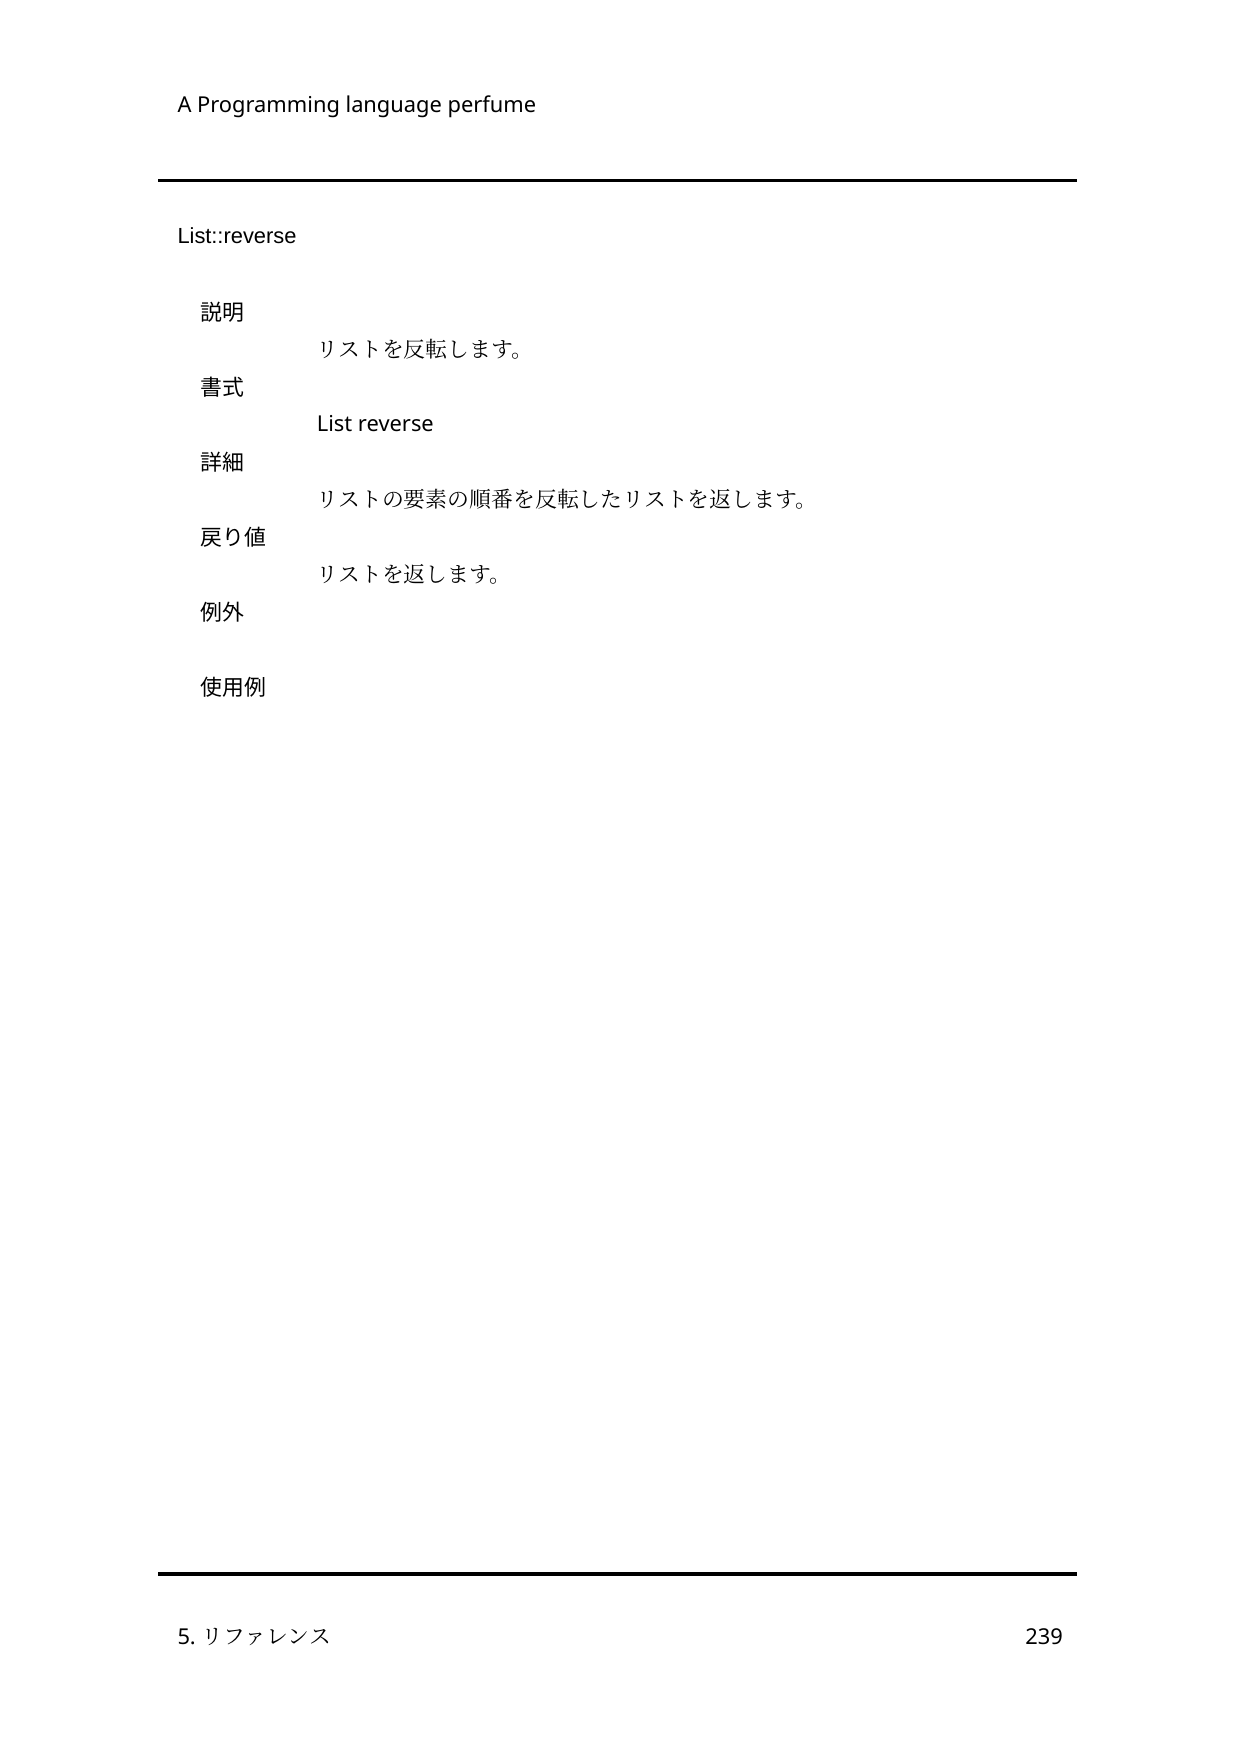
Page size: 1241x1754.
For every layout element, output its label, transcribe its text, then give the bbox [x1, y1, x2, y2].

table_cell [317, 667, 1063, 742]
table_cell 戻り値 [200, 517, 317, 592]
table_cell 例外 [200, 592, 317, 667]
subtitle List::reverse [177, 217, 1063, 254]
table_header リストを反転します。 [317, 292, 1063, 367]
table_cell 使用例 [200, 667, 317, 742]
table_cell 詳細 [200, 442, 317, 517]
table_cell 書式 [200, 367, 317, 442]
table_cell List reverse [317, 367, 1063, 442]
table_header 説明 [200, 292, 317, 367]
table_cell リストを返します。 [317, 517, 1063, 592]
table_cell [317, 592, 1063, 667]
table_cell リストの要素の順番を反転したリストを返します。 [317, 442, 1063, 517]
